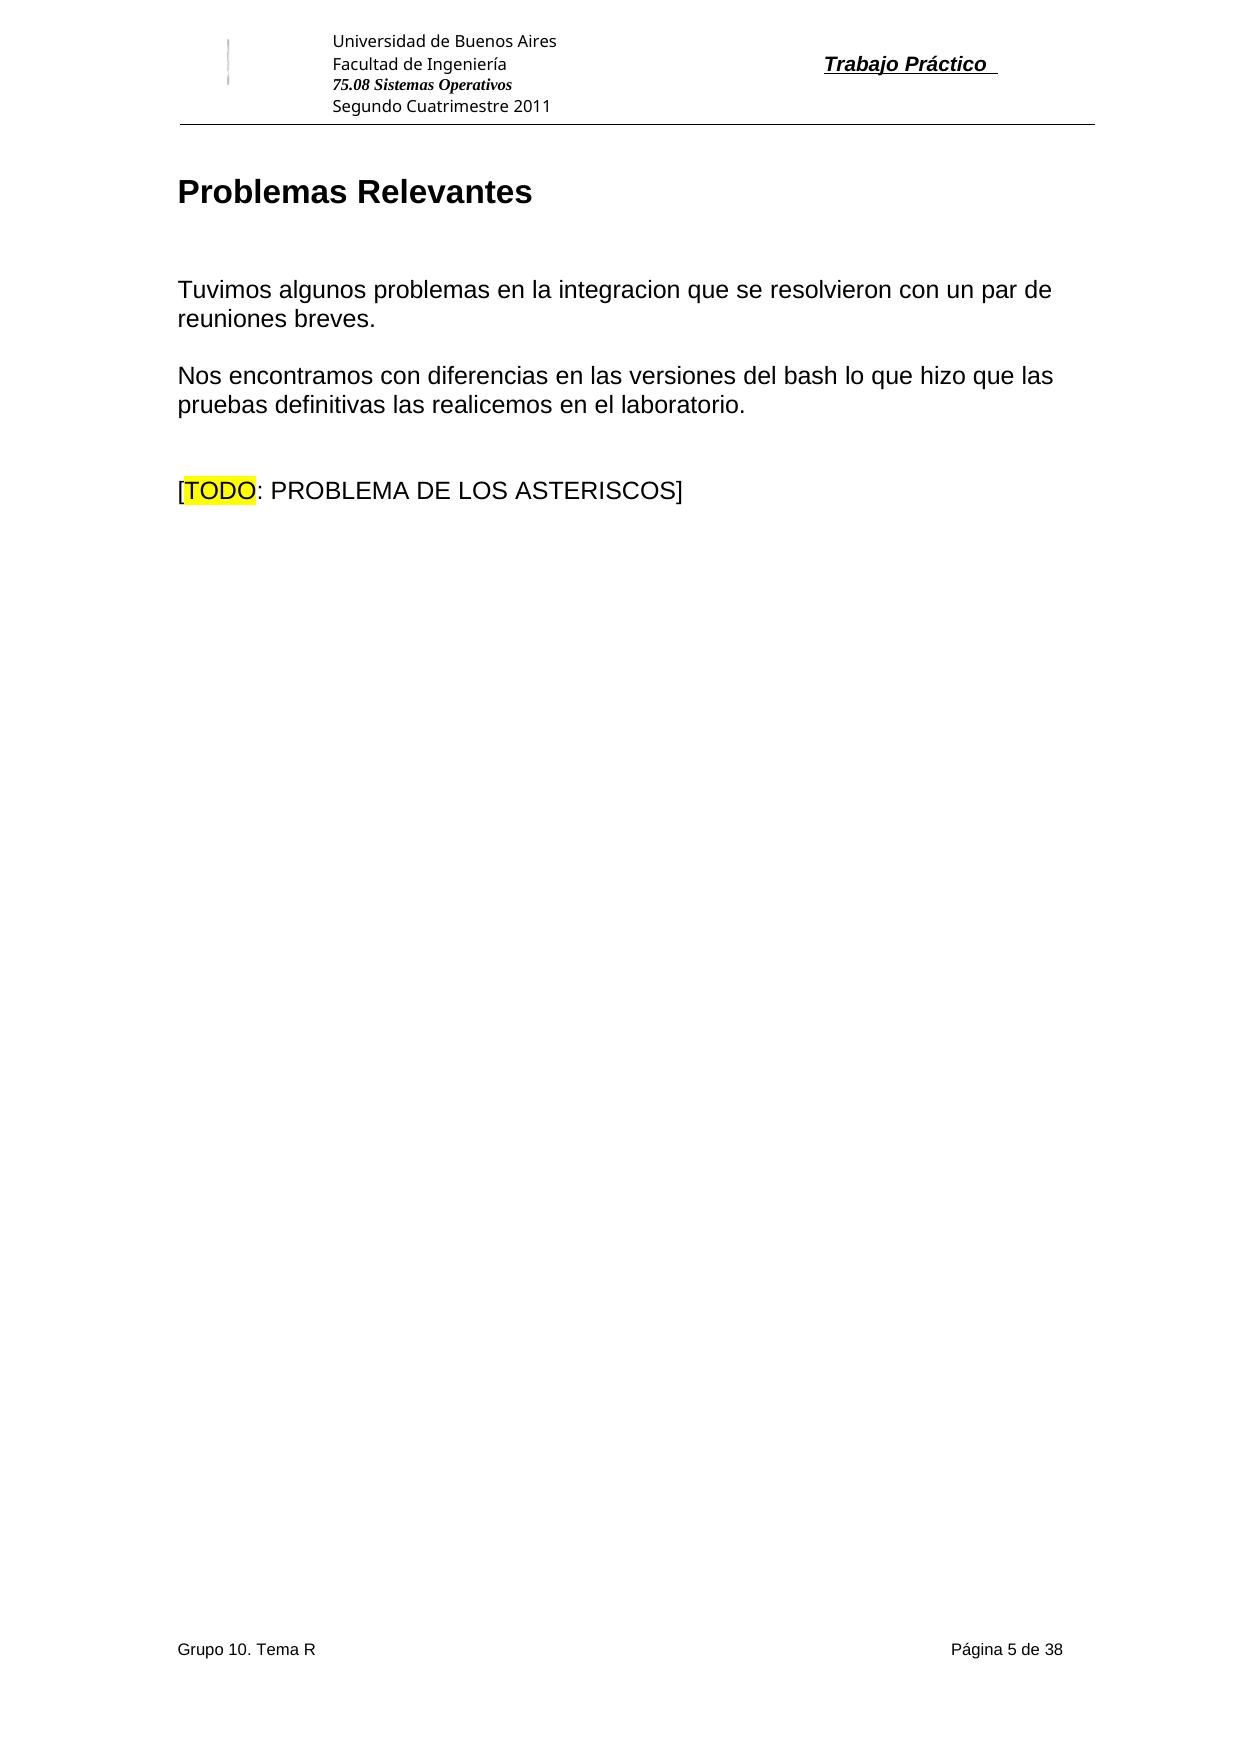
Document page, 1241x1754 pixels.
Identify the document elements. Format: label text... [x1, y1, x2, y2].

text Tuvimos algunos problemas en la integracion que se resolvieron con un par de reuniones breves. [177, 275, 1063, 332]
text Nos encontramos con diferencias en las versiones del bash lo que hizo que las pruebas definitivas las realicemos en el laboratorio. [177, 361, 1063, 418]
text [TODO: PROBLEMA DE LOS ASTERISCOS] [177, 476, 1063, 505]
subtitle Problemas Relevantes [177, 173, 1063, 211]
